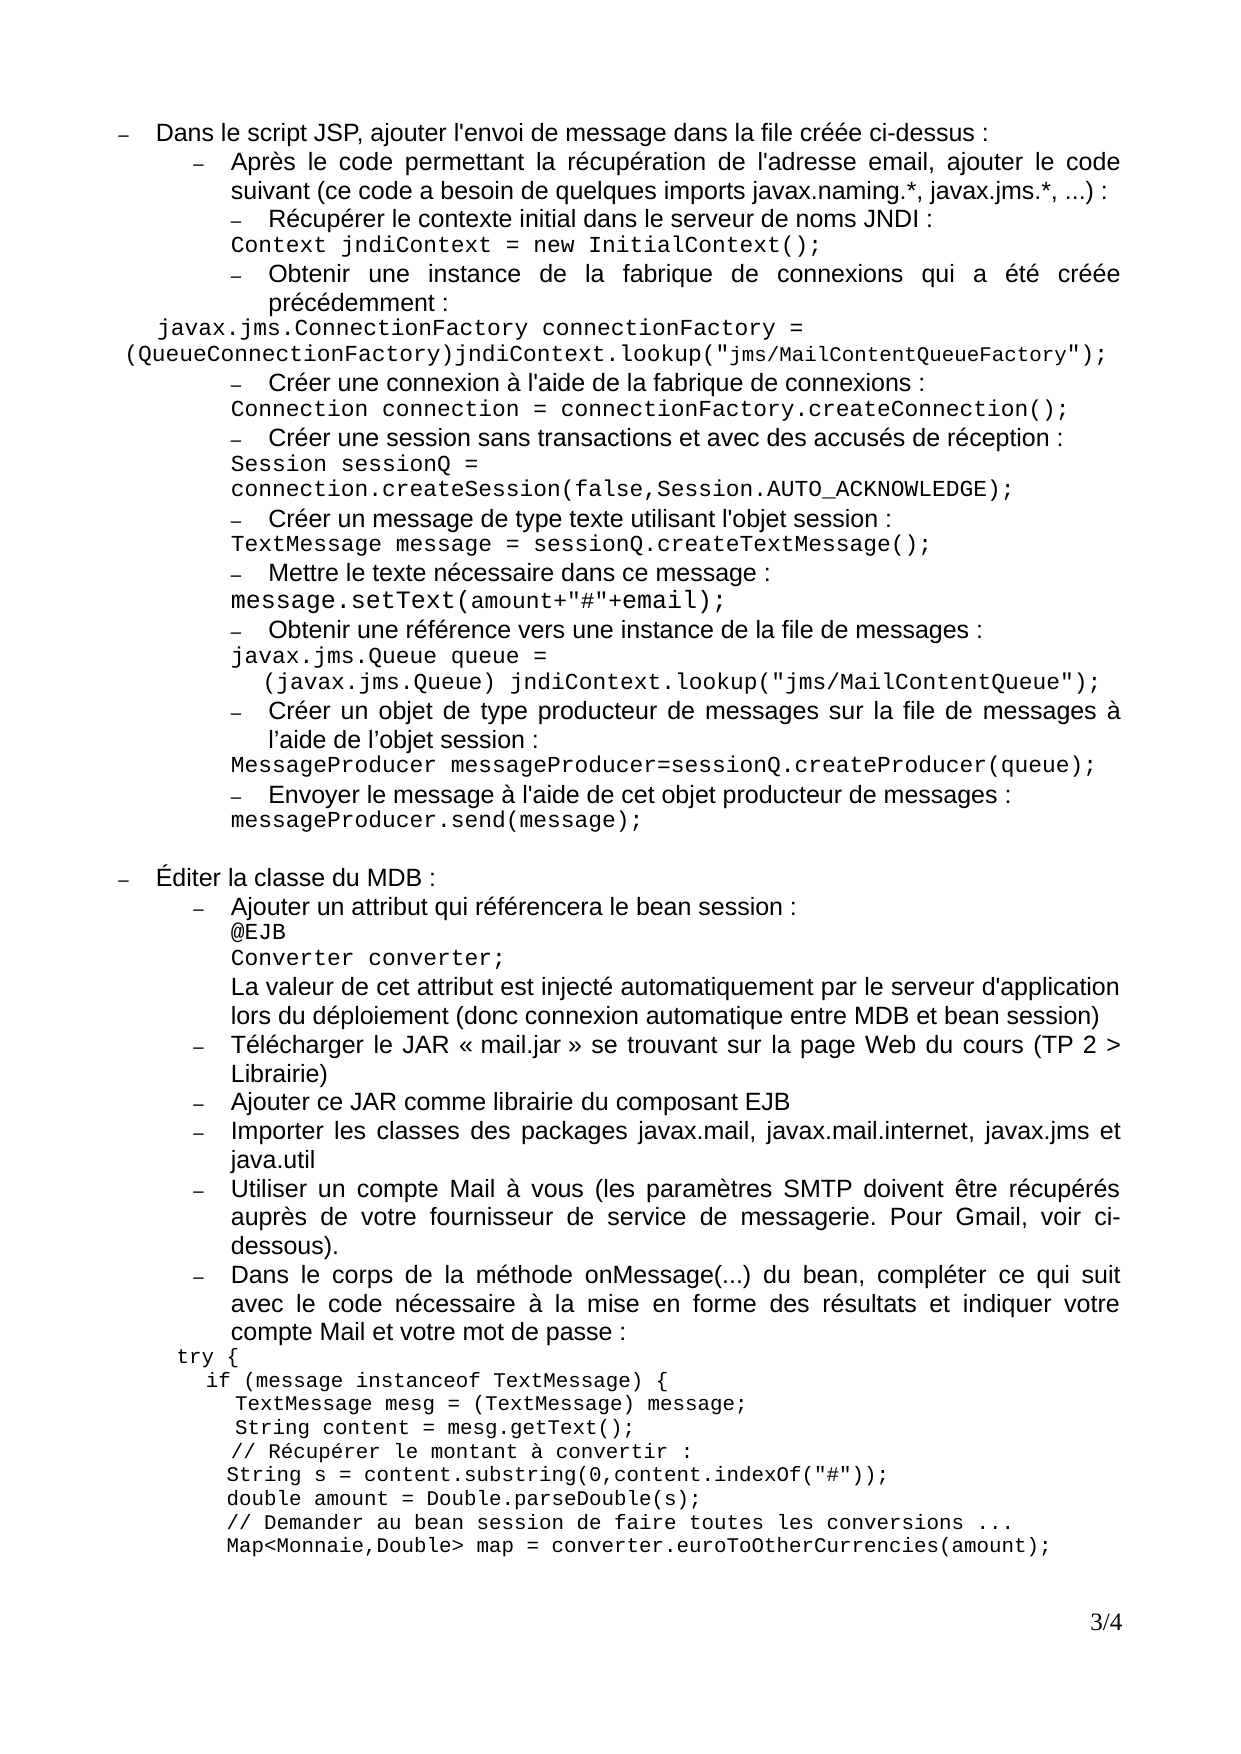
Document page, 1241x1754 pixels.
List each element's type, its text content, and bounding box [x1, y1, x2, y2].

list Obtenir une référence vers une instance de la file de messages : [231, 616, 1122, 644]
list Créer une session sans transactions et avec des accusés de réception : [231, 423, 1122, 452]
list Télécharger le JAR « mail.jar » se trouvant sur la page Web du cours (TP 2 > Librairie) [193, 1030, 1122, 1087]
list Éditer la classe du MDB : [118, 863, 1122, 892]
list Dans le script JSP, ajouter l'envoi de message dans la file créée ci-dessus : [118, 118, 1122, 147]
text double amount = Double.parseDouble(s); [118, 1488, 1122, 1512]
text // Demander au bean session de faire toutes les conversions ... [118, 1512, 1122, 1535]
list Créer un objet de type producteur de messages sur la file de messages à l’aide de l’objet session : [231, 696, 1122, 754]
list Ajouter un attribut qui référencera le bean session : [193, 892, 1122, 921]
list La valeur de cet attribut est injecté automatiquement par le serveur d'application lors du déploiement (donc connexion automatique entre MDB et bean session) [193, 972, 1122, 1030]
list Context jndiContext = new InitialContext(); [193, 233, 1122, 259]
list Session sessionQ = [193, 452, 1122, 478]
list Ajouter ce JAR comme librairie du composant EJB [193, 1087, 1122, 1116]
list Récupérer le contexte initial dans le serveur de noms JNDI : [231, 204, 1122, 233]
list messageProducer.send(message); [193, 808, 1122, 834]
text if (message instanceof TextMessage) { [118, 1370, 1122, 1393]
list (QueueConnectionFactory)jndiContext.lookup("jms/MailContentQueueFactory"); [45, 342, 1122, 368]
text String content = mesg.getText(); [118, 1417, 1122, 1441]
list Obtenir une instance de la fabrique de connexions qui a été créée précédemment : [231, 259, 1122, 317]
text try { [118, 1346, 1122, 1370]
list Créer un message de type texte utilisant l'objet session : [231, 504, 1122, 532]
text String s = content.substring(0,content.indexOf("#")); [118, 1464, 1122, 1488]
text Map<Monnaie,Double> map = converter.euroToOtherCurrencies(amount); [118, 1535, 1122, 1559]
list MessageProducer messageProducer=sessionQ.createProducer(queue); [193, 754, 1122, 779]
text TextMessage mesg = (TextMessage) message; [118, 1393, 1122, 1417]
list Importer les classes des packages javax.mail, javax.mail.internet, javax.jms et java.util [193, 1116, 1122, 1174]
list javax.jms.ConnectionFactory connectionFactory = [119, 317, 1122, 342]
list Connection connection = connectionFactory.createConnection(); [193, 397, 1122, 423]
list Créer une connexion à l'aide de la fabrique de connexions : [231, 368, 1122, 397]
list connection.createSession(false,Session.AUTO_ACKNOWLEDGE); [193, 478, 1122, 504]
list TextMessage message = sessionQ.createTextMessage(); [193, 532, 1122, 558]
list Envoyer le message à l'aide de cet objet producteur de messages : [231, 779, 1122, 808]
list Dans le corps de la méthode onMessage(...) du bean, compléter ce qui suit avec le code nécessaire à la mise en forme des résultats et indiquer votre compte Mail et votre mot de passe : [193, 1260, 1122, 1346]
text (javax.jms.Queue) jndiContext.lookup("jms/MailContentQueue"); [118, 670, 1122, 696]
list @EJB [193, 921, 1122, 946]
text // Récupérer le montant à convertir : [118, 1441, 1122, 1464]
list Converter converter; [193, 946, 1122, 972]
list Utiliser un compte Mail à vous (les paramètres SMTP doivent être récupérés auprès de votre fournisseur de service de messagerie. Pour Gmail, voir ci-dessous). [193, 1174, 1122, 1260]
list message.setText(amount+"#"+email); [193, 587, 1122, 616]
list Mettre le texte nécessaire dans ce message : [231, 558, 1122, 587]
list Après le code permettant la récupération de l'adresse email, ajouter le code suivant (ce code a besoin de quelques imports javax.naming.*, javax.jms.*, ...) : [193, 147, 1122, 204]
list javax.jms.Queue queue = [193, 644, 1122, 670]
